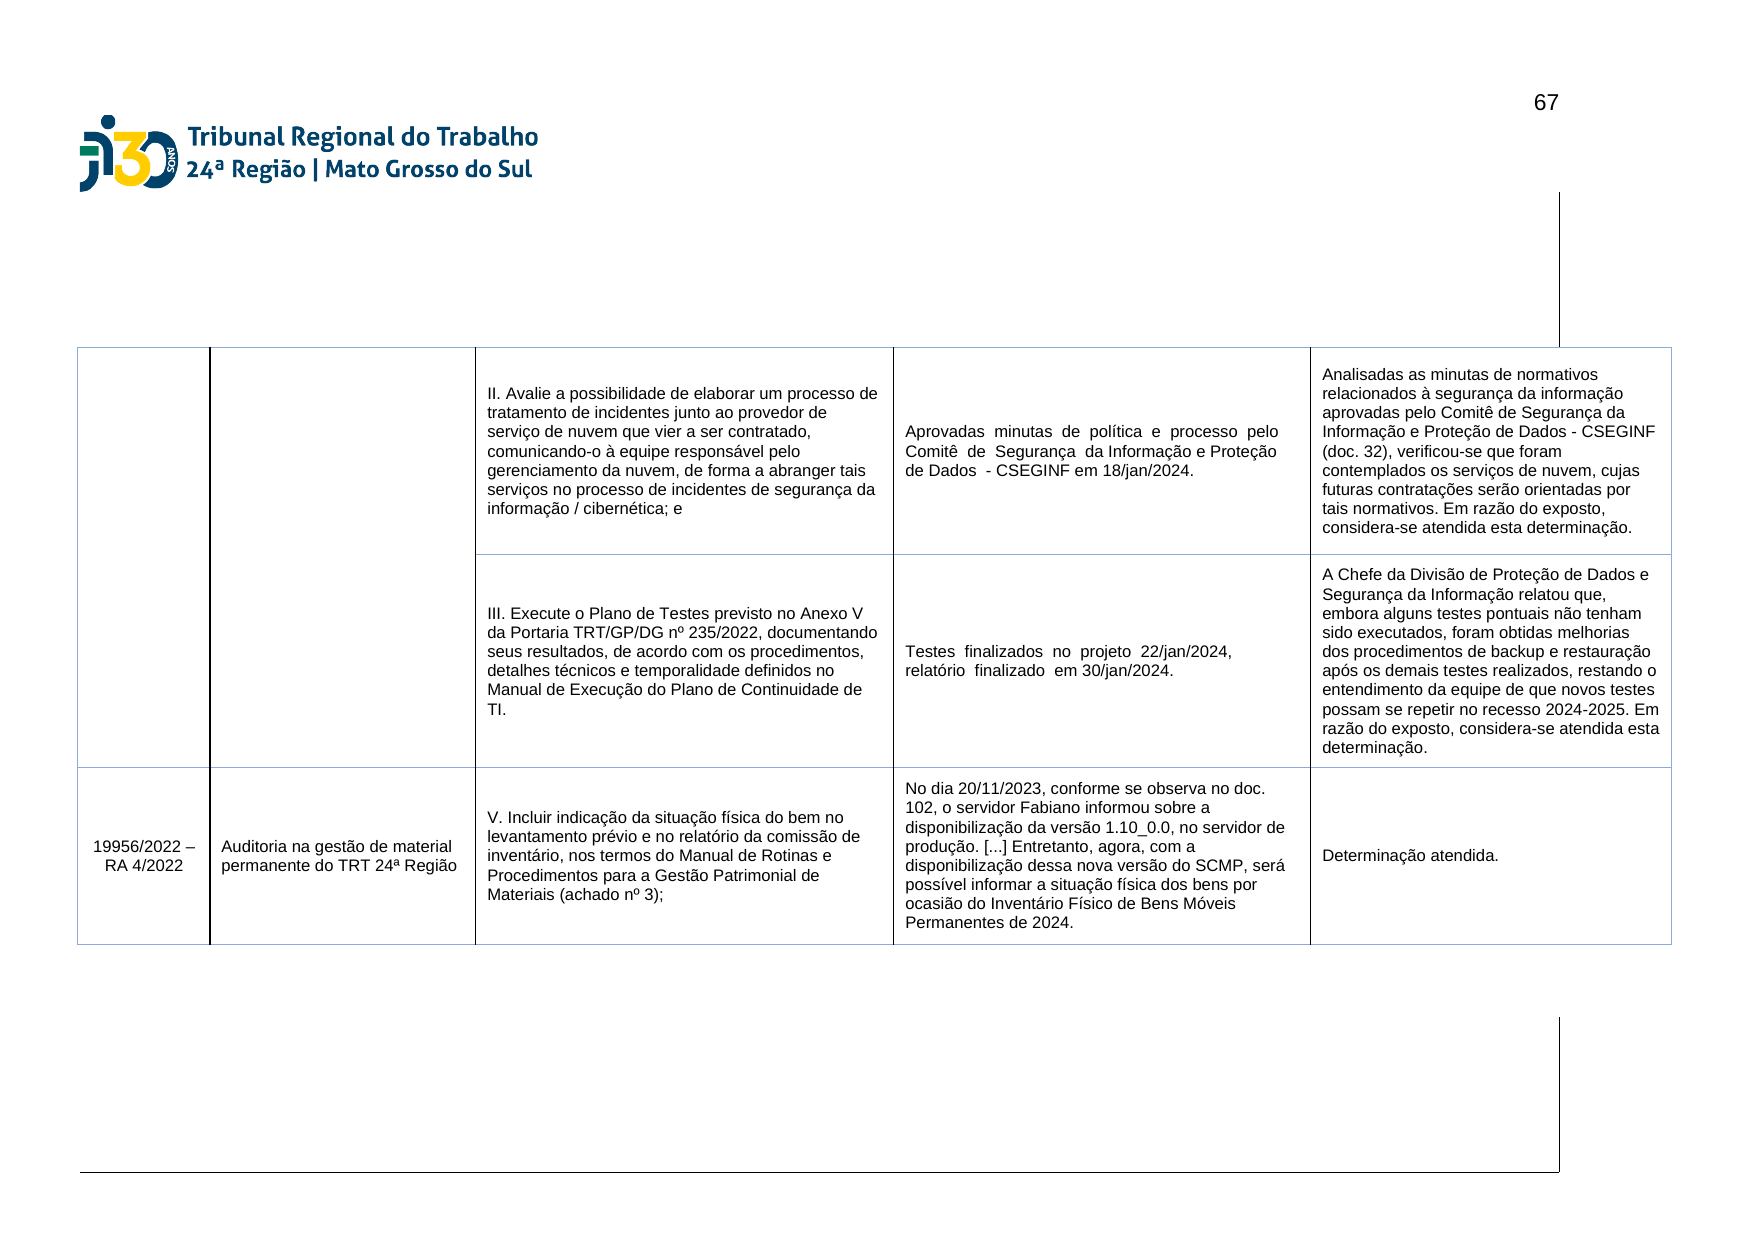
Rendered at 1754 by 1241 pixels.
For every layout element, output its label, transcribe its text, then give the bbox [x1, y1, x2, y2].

table_cell Aprovadas minutas de política e processo pelo Comitê de Segurança da Informação e Proteção de Dados - CSEGINF em 18/jan/2024. [894, 348, 1310, 554]
table_cell Testes finalizados no projeto 22/jan/2024, relatório finalizado em 30/jan/2024. [894, 555, 1310, 767]
table_cell Determinação atendida. [1311, 768, 1671, 943]
table_cell Auditoria na gestão de material permanente do TRT 24ª Região [211, 768, 475, 943]
table_cell [211, 348, 475, 767]
table_cell III. Execute o Plano de Testes previsto no Anexo V da Portaria TRT/GP/DG nº 235/2022, documentando seus resultados, de acordo com os procedimentos, detalhes técnicos e temporalidade definidos no Manual de Execução do Plano de Continuidade de TI. [476, 555, 893, 767]
table_cell Analisadas as minutas de normativos relacionados à segurança da informação aprovadas pelo Comitê de Segurança da Informação e Proteção de Dados - CSEGINF (doc. 32), verificou-se que foram contemplados os serviços de nuvem, cujas futuras contratações serão orientadas por tais normativos. Em razão do exposto, considera-se atendida esta determinação. [1311, 348, 1671, 554]
table_cell No dia 20/11/2023, conforme se observa no doc. 102, o servidor Fabiano informou sobre a disponibilização da versão 1.10_0.0, no servidor de produção. [...] Entretanto, agora, com a disponibilização dessa nova versão do SCMP, será possível informar a situação física dos bens por ocasião do Inventário Físico de Bens Móveis Permanentes de 2024. [894, 768, 1310, 943]
table_cell V. Incluir indicação da situação física do bem no levantamento prévio e no relatório da comissão de inventário, nos termos do Manual de Rotinas e Procedimentos para a Gestão Patrimonial de Materiais (achado nº 3); [476, 768, 893, 943]
table_cell [78, 348, 209, 767]
table_cell 19956/2022 – RA 4/2022 [78, 768, 209, 943]
table_cell II. Avalie a possibilidade de elaborar um processo de tratamento de incidentes junto ao provedor de serviço de nuvem que vier a ser contratado, comunicando-o à equipe responsável pelo gerenciamento da nuvem, de forma a abranger tais serviços no processo de incidentes de segurança da informação / cibernética; e [476, 348, 893, 554]
table_cell A Chefe da Divisão de Proteção de Dados e Segurança da Informação relatou que, embora alguns testes pontuais não tenham sido executados, foram obtidas melhorias dos procedimentos de backup e restauração após os demais testes realizados, restando o entendimento da equipe de que novos testes possam se repetir no recesso 2024-2025. Em razão do exposto, considera-se atendida esta determinação. [1311, 555, 1671, 767]
